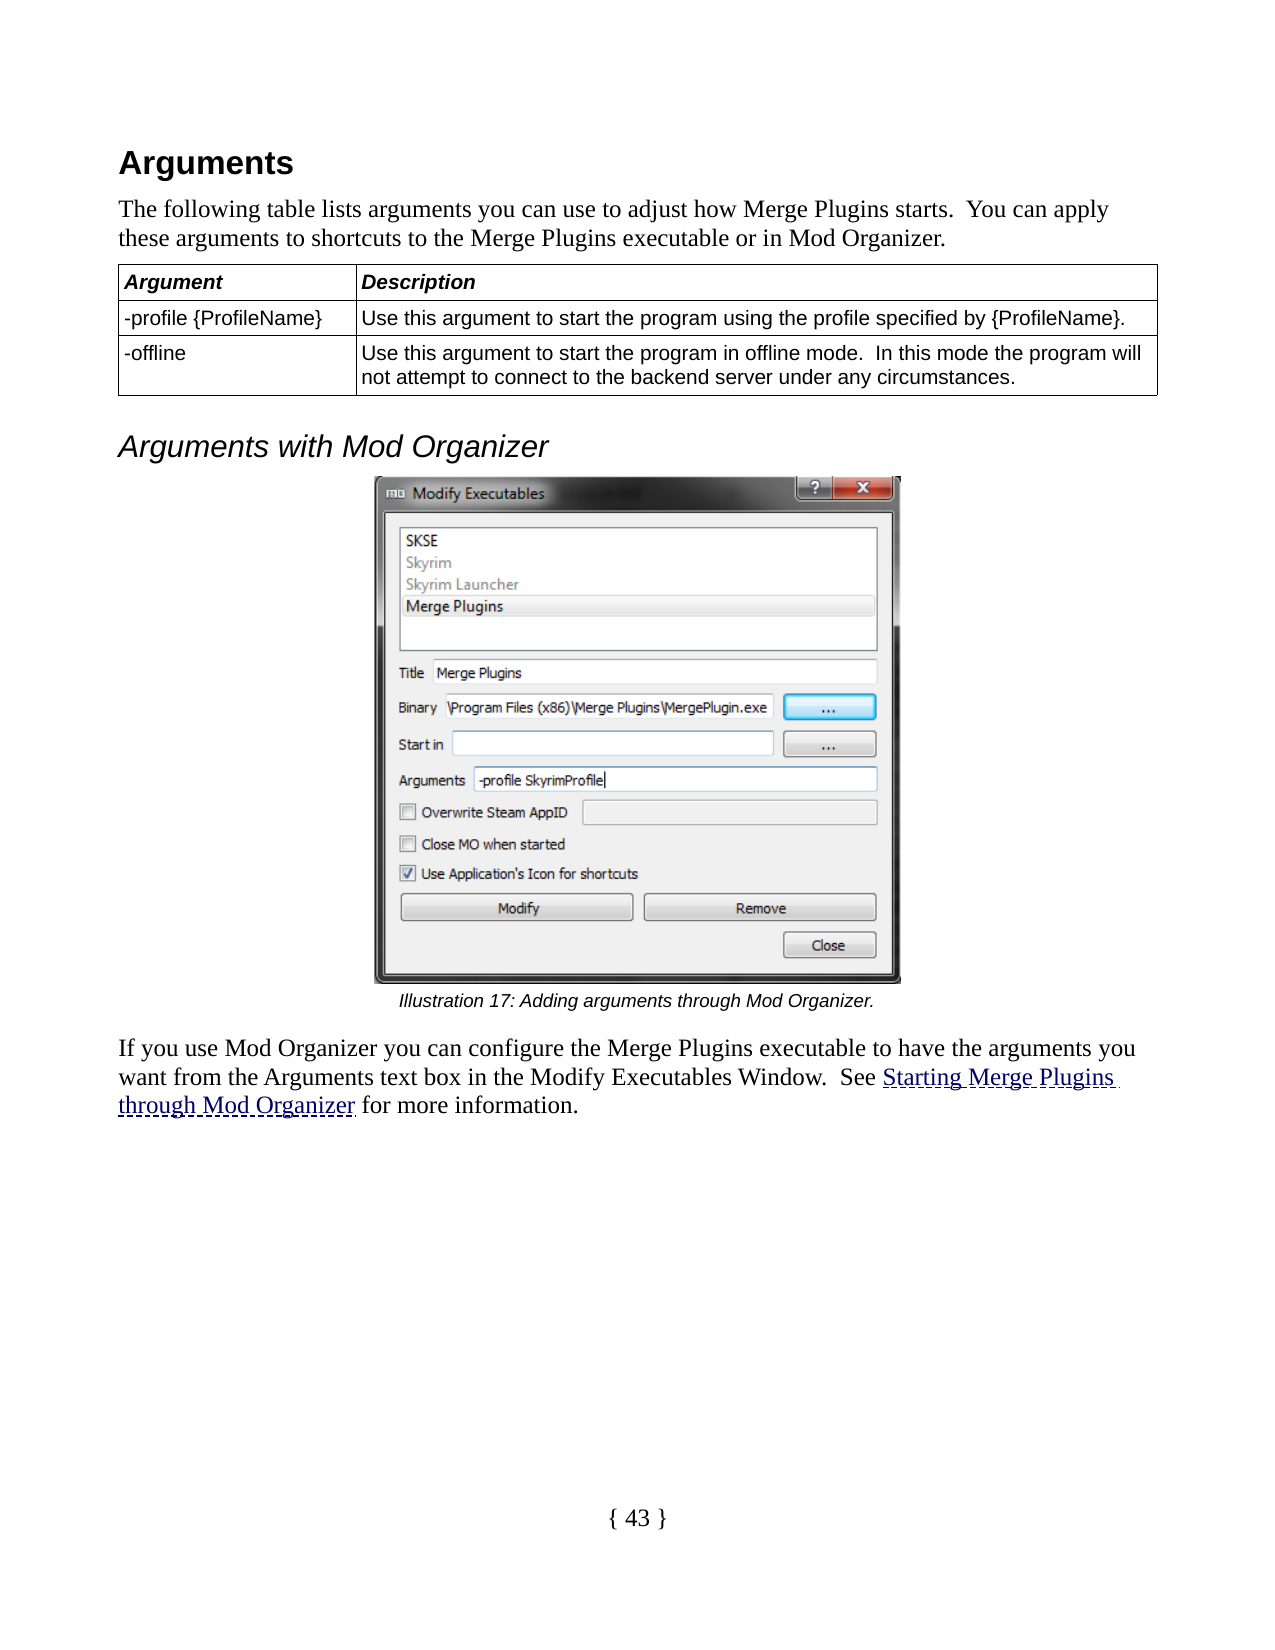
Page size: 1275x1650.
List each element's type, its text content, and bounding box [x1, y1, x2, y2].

subtitle Arguments with Mod Organizer [118, 428, 1157, 464]
table_cell -profile {ProfileName} [119, 301, 356, 335]
text If you use Mod Organizer you can configure the Merge Plugins executable to have the arguments you want from the Arguments text box in the Modify Executables Window. See Starting Merge Plugins through Mod Organizer for more information. [118, 984, 1157, 1119]
subtitle Arguments [118, 143, 1157, 182]
table_cell -offline [119, 336, 356, 394]
text The following table lists arguments you can use to adjust how Merge Plugins starts. You can apply these arguments to shortcuts to the Merge Plugins executable or in Mod Organizer. [118, 194, 1157, 252]
table_header Argument [119, 265, 356, 299]
table_cell Use this argument to start the program in offline mode. In this mode the program will not attempt to connect to the backend server under any circumstances. [357, 336, 1157, 394]
table_header Description [357, 265, 1157, 299]
text Illustration 17: Adding arguments through Mod Organizer. [374, 984, 901, 1011]
table_cell Use this argument to start the program using the profile specified by {ProfileName}. [357, 301, 1157, 335]
picture [374, 476, 901, 984]
